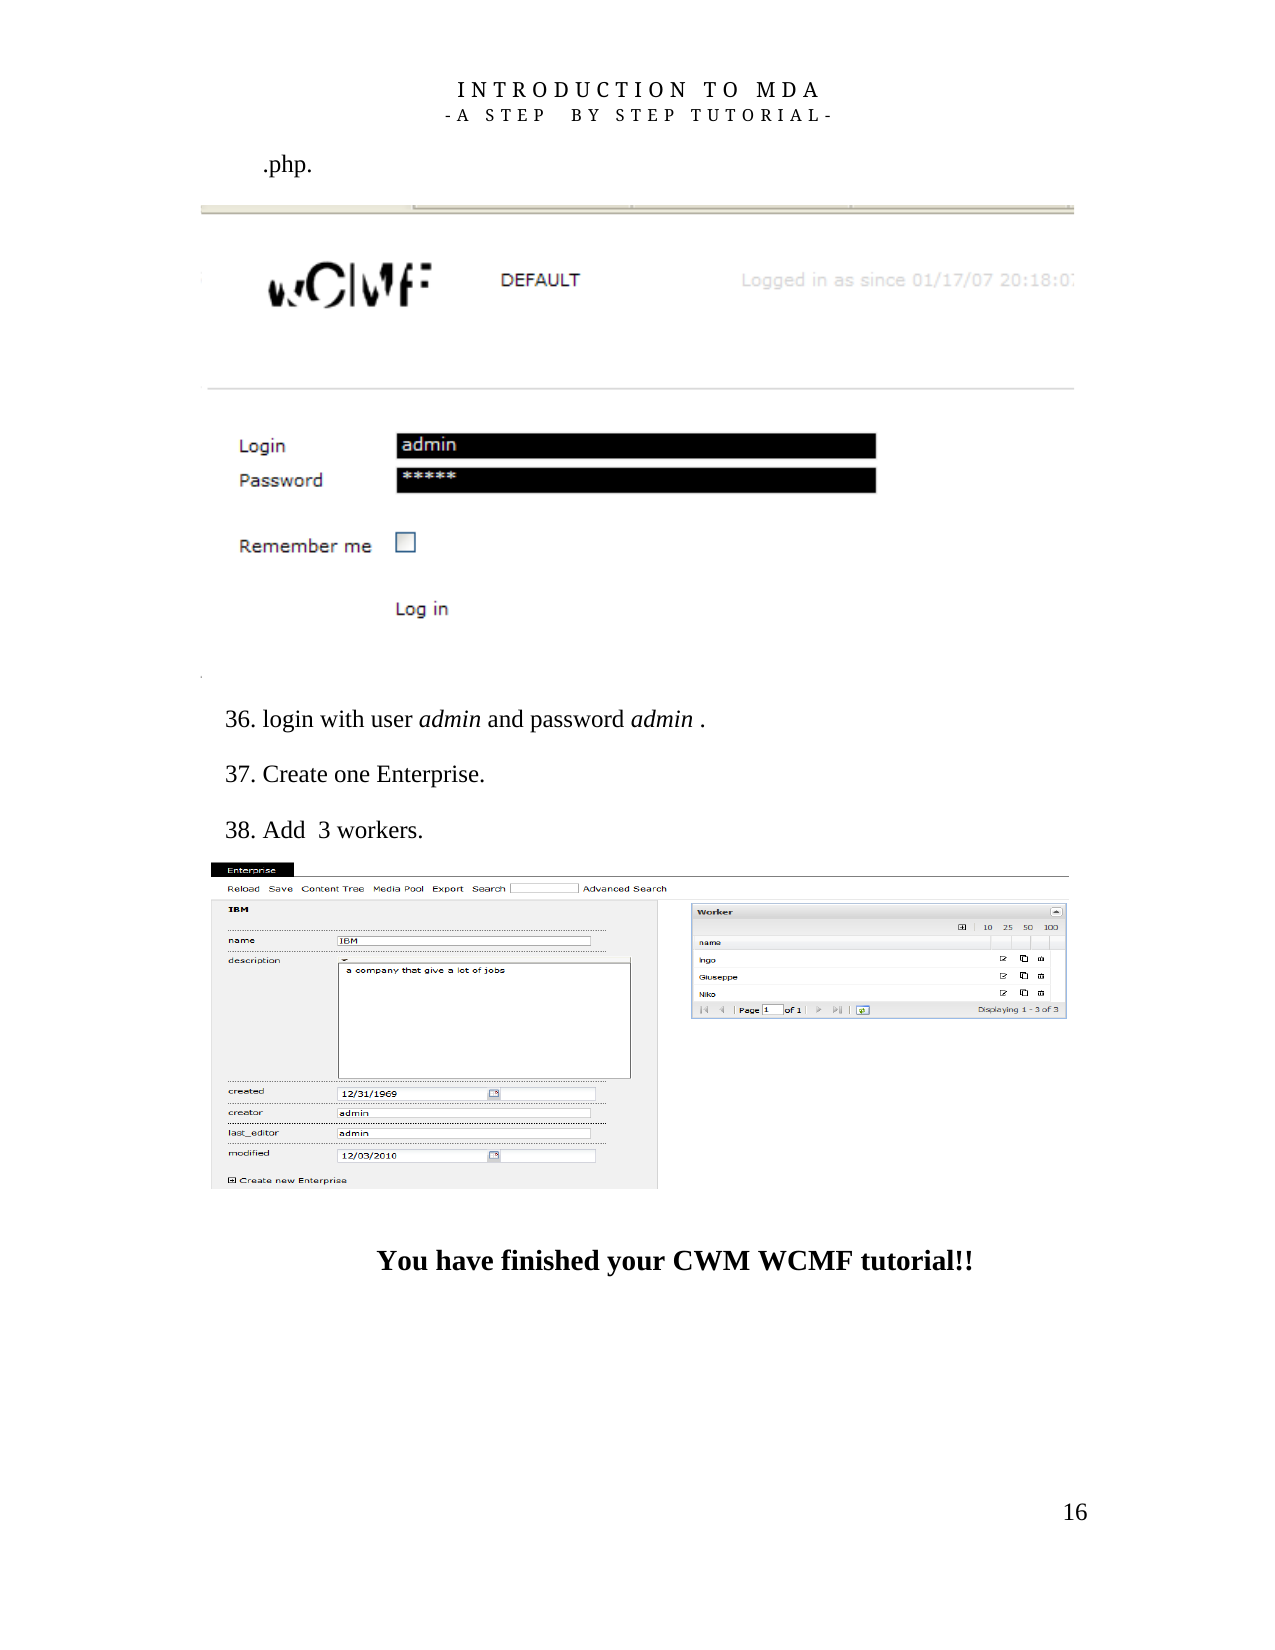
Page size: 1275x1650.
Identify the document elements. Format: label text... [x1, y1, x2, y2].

list .php. [225, 150, 1087, 205]
list Add 3 workers. [225, 816, 1087, 843]
list login with user admin and password admin . [225, 705, 1087, 760]
list You have finished your CWM WCMF tutorial!! [225, 1244, 1087, 1276]
list Create one Enterprise. [225, 760, 1087, 816]
picture [206, 861, 1069, 1189]
picture [200, 205, 1075, 678]
